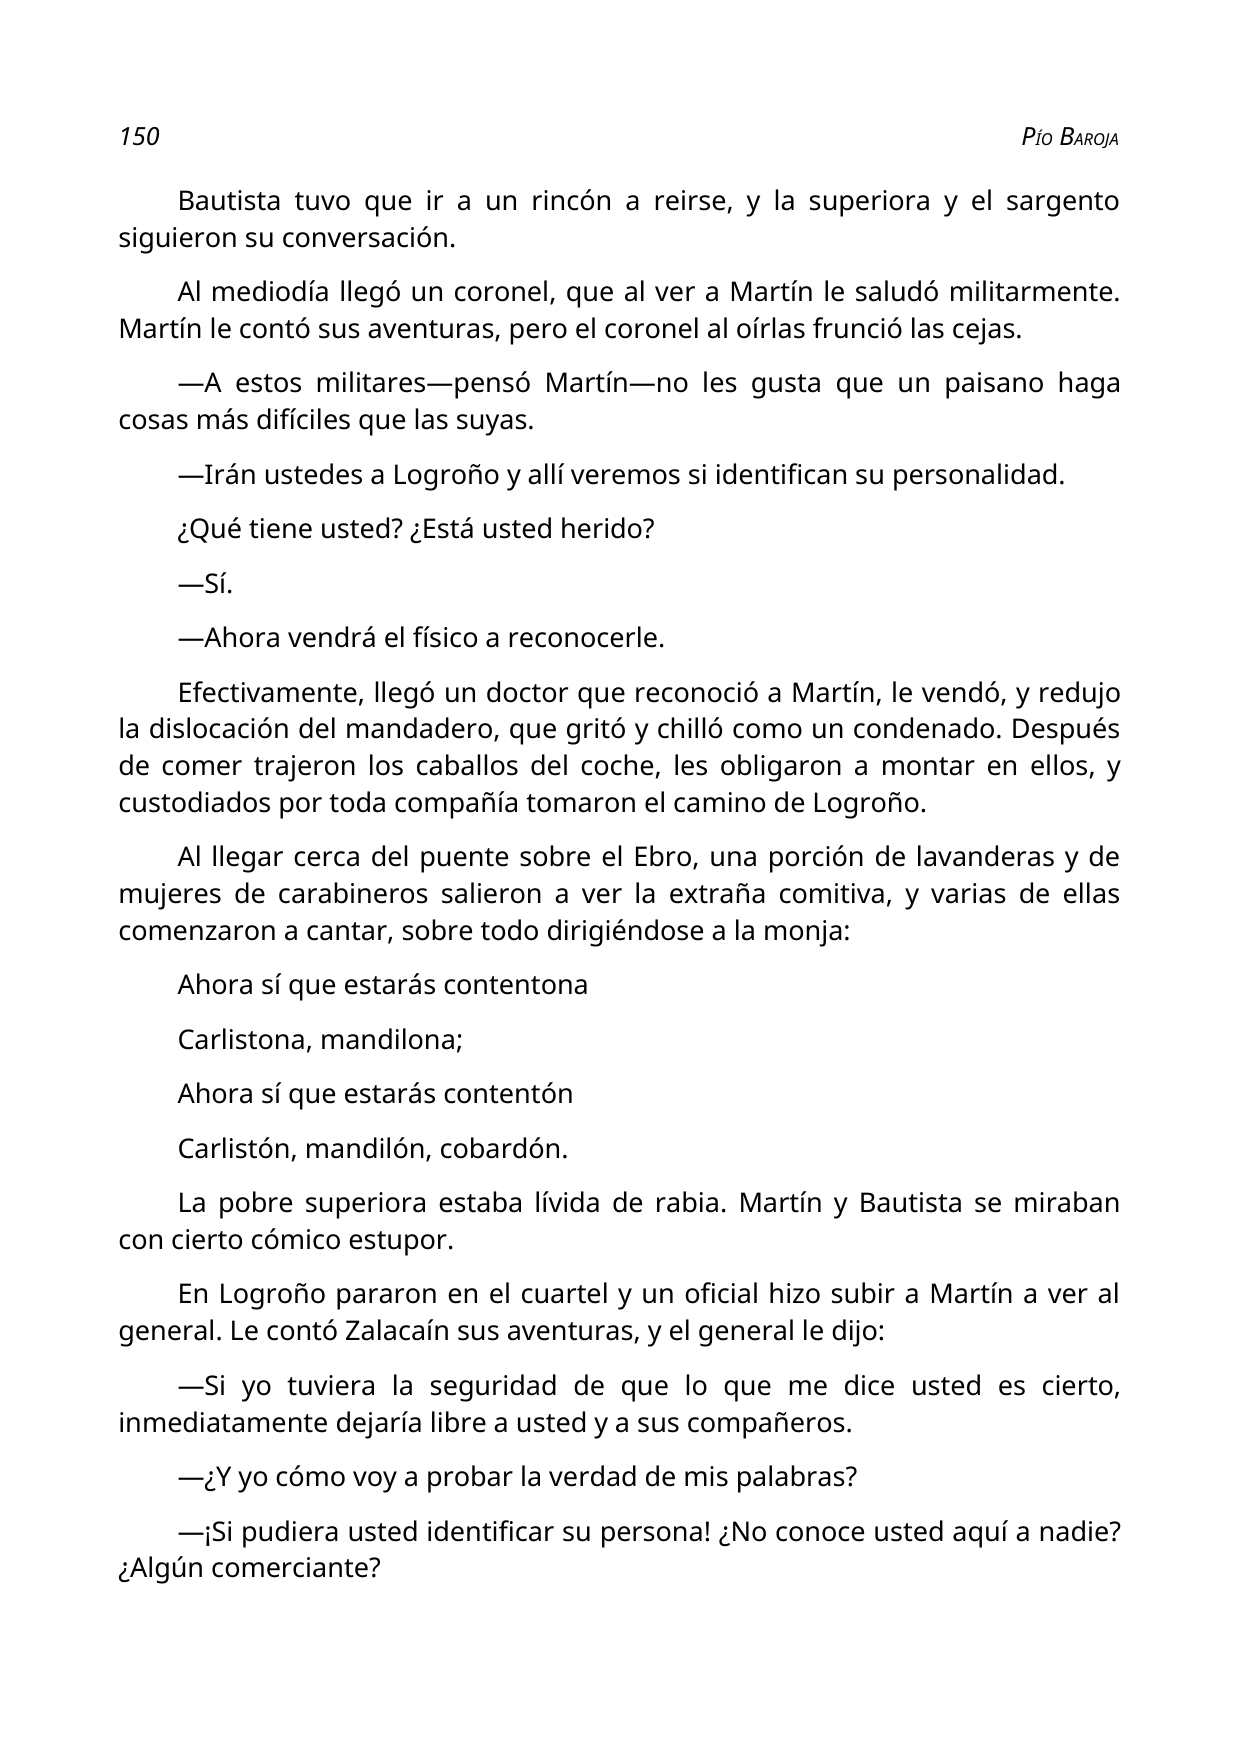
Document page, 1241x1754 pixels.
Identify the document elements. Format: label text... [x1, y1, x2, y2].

text Carlistona, mandilona; [118, 1021, 1122, 1057]
text Bautista tuvo que ir a un rincón a reirse, y la superiora y el sargento siguieron su conversación. [118, 182, 1122, 255]
text ¿Qué tiene usted? ¿Está usted herido? [118, 510, 1122, 547]
text Ahora sí que estarás contentona [118, 966, 1122, 1003]
text La pobre superiora estaba lívida de rabia. Martín y Bautista se miraban con cierto cómico estupor. [118, 1184, 1122, 1257]
text Al mediodía llegó un coronel, que al ver a Martín le saludó militarmente. Martín le contó sus aventuras, pero el coronel al oírlas frunció las cejas. [118, 273, 1122, 346]
text Al llegar cerca del puente sobre el Ebro, una porción de lavanderas y de mujeres de carabineros salieron a ver la extraña comitiva, y varias de ellas comenzaron a cantar, sobre todo dirigiéndose a la monja: [118, 838, 1122, 948]
text En Logroño pararon en el cuartel y un oficial hizo subir a Martín a ver al general. Le contó Zalacaín sus aventuras, y el general le dijo: [118, 1275, 1122, 1349]
text —¿Y yo cómo voy a probar la verdad de mis palabras? [118, 1458, 1122, 1494]
text —Sí. [118, 564, 1122, 601]
text Ahora sí que estarás contentón [118, 1075, 1122, 1112]
text —Irán ustedes a Logroño y allí veremos si identifican su personalidad. [118, 455, 1122, 492]
text —Si yo tuviera la seguridad de que lo que me dice usted es cierto, inmediatamente dejaría libre a usted y a sus compañeros. [118, 1366, 1122, 1440]
text Efectivamente, llegó un doctor que reconoció a Martín, le vendó, y redujo la dislocación del mandadero, que gritó y chilló como un condenado. Después de comer trajeron los caballos del coche, les obligaron a montar en ellos, y custodiados por toda compañía tomaron el camino de Logroño. [118, 673, 1122, 820]
text —¡Si pudiera usted identificar su persona! ¿No conoce usted aquí a nadie? ¿Algún comerciante? [118, 1512, 1122, 1586]
text —A estos militares—pensó Martín—no les gusta que un paisano haga cosas más difíciles que las suyas. [118, 364, 1122, 438]
text Carlistón, mandilón, cobardón. [118, 1129, 1122, 1166]
text —Ahora vendrá el físico a reconocerle. [118, 619, 1122, 656]
